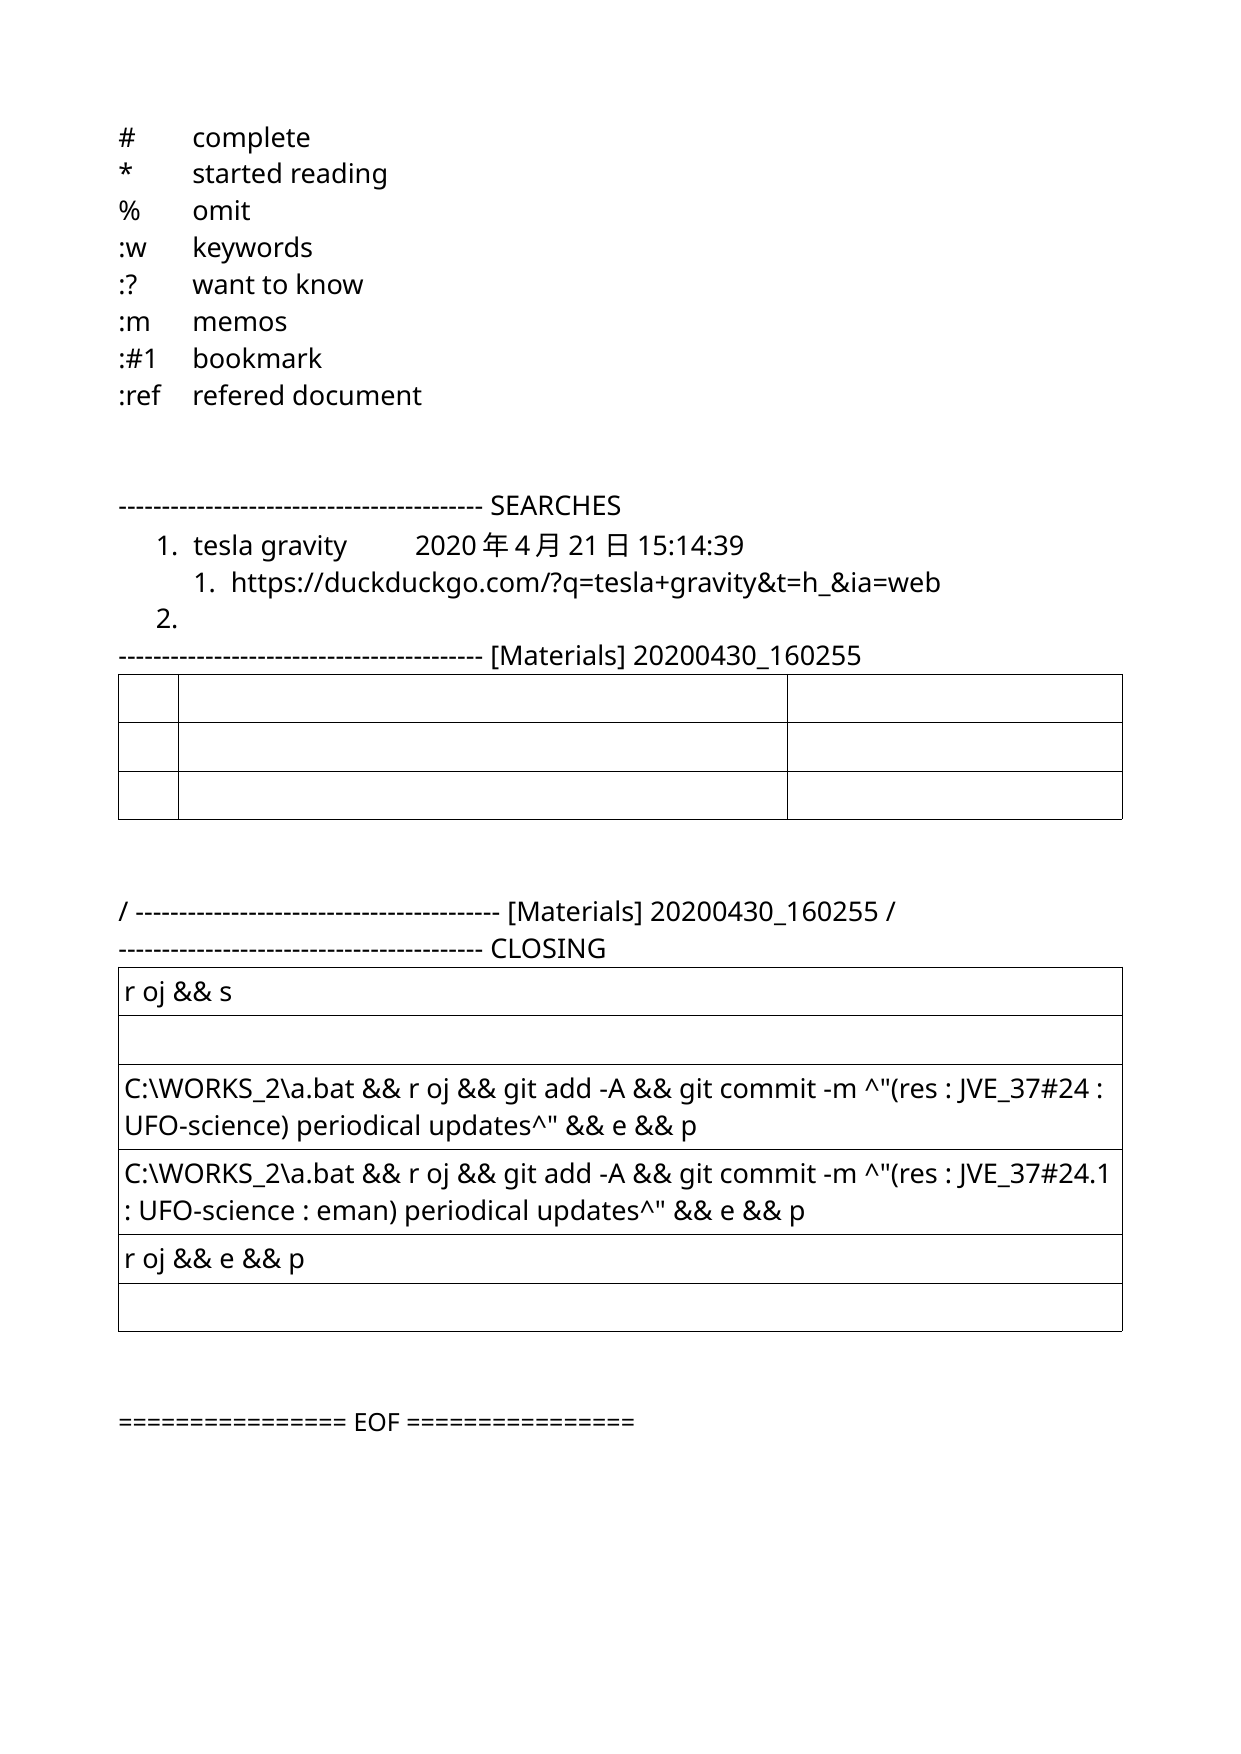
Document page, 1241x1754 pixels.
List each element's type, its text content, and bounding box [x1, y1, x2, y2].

table_cell [119, 1016, 1122, 1063]
table_cell [788, 723, 1122, 771]
text ------------------------------------------ CLOSING [118, 930, 1122, 967]
list tesla gravity 2020年4月21日15:14:39 [156, 524, 1122, 563]
table_cell [119, 723, 178, 771]
text :ref refered document [118, 376, 1122, 413]
table_cell [119, 1284, 1122, 1331]
table_header [788, 675, 1122, 722]
text # complete [118, 118, 1122, 155]
text / ------------------------------------------ [Materials] 20200430_160255 / [118, 893, 1122, 930]
table_cell C:\WORKS_2\a.bat && r oj && git add -A && git commit -m ^"(res : JVE_37#24.1 : UFO-science : eman) periodical updates^" && e && p [119, 1150, 1122, 1234]
table_cell r oj && e && p [119, 1235, 1122, 1283]
text :w keywords [118, 229, 1122, 266]
table_cell [788, 772, 1122, 819]
text * started reading [118, 155, 1122, 192]
text :#1 bookmark [118, 339, 1122, 376]
table_cell [179, 772, 787, 819]
text ------------------------------------------ SEARCHES [118, 487, 1122, 524]
text :m memos [118, 302, 1122, 339]
table_header [179, 675, 787, 722]
text ================ EOF ================ [118, 1405, 1122, 1439]
table_cell C:\WORKS_2\a.bat && r oj && git add -A && git commit -m ^"(res : JVE_37#24 : UFO-science) periodical updates^" && e && p [119, 1065, 1122, 1149]
list https://duckduckgo.com/?q=tesla+gravity&t=h_&ia=web [193, 563, 1122, 600]
text ------------------------------------------ [Materials] 20200430_160255 [118, 637, 1122, 674]
table_cell [119, 772, 178, 819]
text :? want to know [118, 266, 1122, 302]
table_header [119, 675, 178, 722]
table_header r oj && s [119, 968, 1122, 1015]
table_cell [179, 723, 787, 771]
text % omit [118, 192, 1122, 229]
